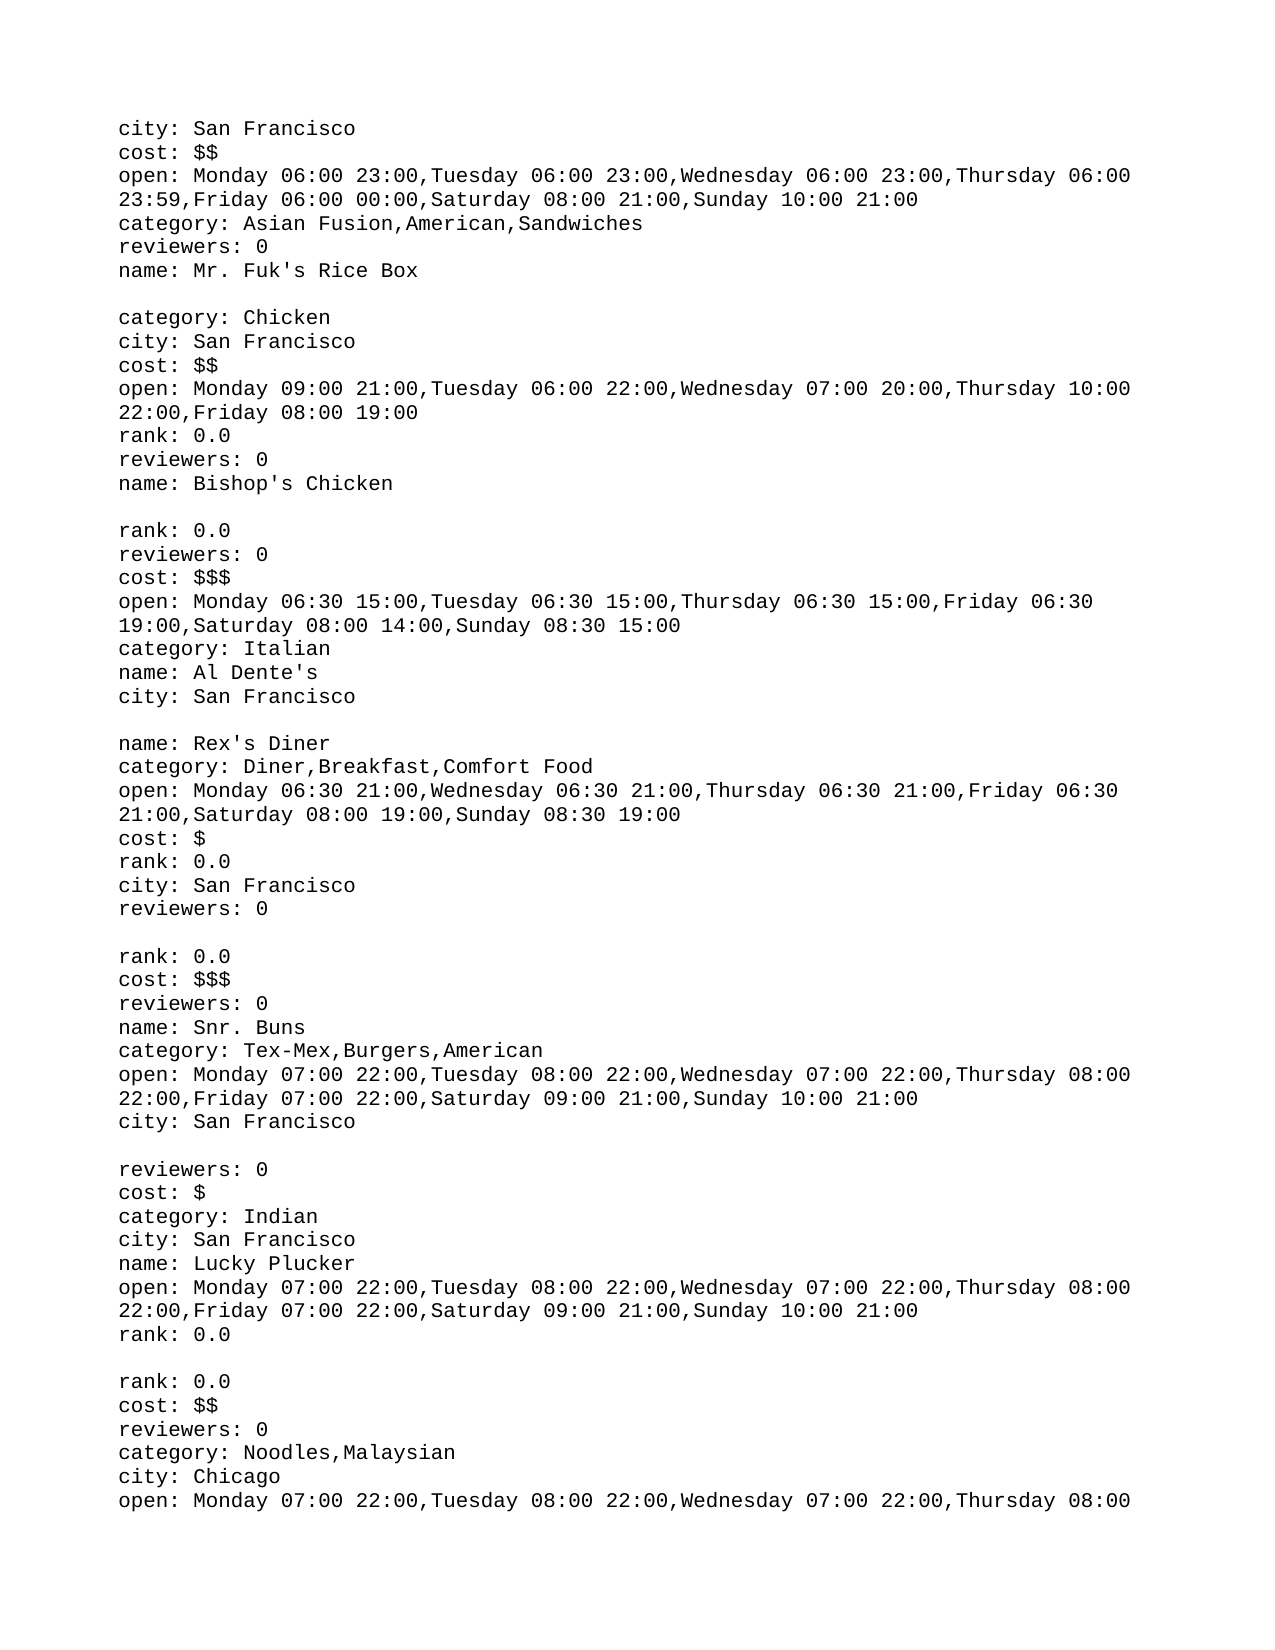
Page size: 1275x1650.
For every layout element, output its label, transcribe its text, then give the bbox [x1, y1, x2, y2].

text category: Indian [118, 1206, 1157, 1229]
text cost: $$ [118, 354, 1157, 378]
text name: Bishop's Chicken [118, 473, 1157, 496]
text rank: 0.0 [118, 1324, 1157, 1348]
text rank: 0.0 [118, 426, 1157, 449]
text cost: $$ [118, 142, 1157, 165]
text city: San Francisco [118, 331, 1157, 354]
text category: Diner,Breakfast,Comfort Food [118, 757, 1157, 780]
text name: Rex's Diner [118, 733, 1157, 757]
text reviewers: 0 [118, 993, 1157, 1017]
text city: Chicago [118, 1466, 1157, 1489]
text rank: 0.0 [118, 1371, 1157, 1395]
text category: Tex-Mex,Burgers,American [118, 1040, 1157, 1064]
text reviewers: 0 [118, 449, 1157, 473]
text name: Snr. Buns [118, 1017, 1157, 1040]
text cost: $ [118, 1182, 1157, 1206]
text rank: 0.0 [118, 851, 1157, 875]
text reviewers: 0 [118, 236, 1157, 260]
text name: Al Dente's [118, 662, 1157, 686]
text name: Mr. Fuk's Rice Box [118, 260, 1157, 284]
text category: Noodles,Malaysian [118, 1442, 1157, 1466]
text city: San Francisco [118, 118, 1157, 142]
text cost: $$ [118, 1395, 1157, 1419]
text category: Asian Fusion,American,Sandwiches [118, 213, 1157, 236]
text cost: $$$ [118, 969, 1157, 993]
text open: Monday 06:30 15:00,Tuesday 06:30 15:00,Thursday 06:30 15:00,Friday 06:30 19:00,Saturday 08:00 14:00,Sunday 08:30 15:00 [118, 591, 1157, 638]
text city: San Francisco [118, 875, 1157, 898]
text reviewers: 0 [118, 898, 1157, 922]
text reviewers: 0 [118, 544, 1157, 567]
text cost: $$$ [118, 567, 1157, 591]
text city: San Francisco [118, 686, 1157, 709]
text reviewers: 0 [118, 1158, 1157, 1182]
text category: Chicken [118, 307, 1157, 331]
text city: San Francisco [118, 1229, 1157, 1253]
text open: Monday 07:00 22:00,Tuesday 08:00 22:00,Wednesday 07:00 22:00,Thursday 08:00 [118, 1489, 1157, 1513]
text reviewers: 0 [118, 1419, 1157, 1442]
text rank: 0.0 [118, 520, 1157, 544]
text name: Lucky Plucker [118, 1253, 1157, 1277]
text open: Monday 07:00 22:00,Tuesday 08:00 22:00,Wednesday 07:00 22:00,Thursday 08:00 22:00,Friday 07:00 22:00,Saturday 09:00 21:00,Sunday 10:00 21:00 [118, 1277, 1157, 1324]
text open: Monday 06:00 23:00,Tuesday 06:00 23:00,Wednesday 06:00 23:00,Thursday 06:00 23:59,Friday 06:00 00:00,Saturday 08:00 21:00,Sunday 10:00 21:00 [118, 165, 1157, 213]
text cost: $ [118, 827, 1157, 851]
text rank: 0.0 [118, 946, 1157, 969]
text open: Monday 06:30 21:00,Wednesday 06:30 21:00,Thursday 06:30 21:00,Friday 06:30 21:00,Saturday 08:00 19:00,Sunday 08:30 19:00 [118, 780, 1157, 827]
text open: Monday 07:00 22:00,Tuesday 08:00 22:00,Wednesday 07:00 22:00,Thursday 08:00 22:00,Friday 07:00 22:00,Saturday 09:00 21:00,Sunday 10:00 21:00 [118, 1064, 1157, 1111]
text category: Italian [118, 638, 1157, 662]
text open: Monday 09:00 21:00,Tuesday 06:00 22:00,Wednesday 07:00 20:00,Thursday 10:00 22:00,Friday 08:00 19:00 [118, 378, 1157, 426]
text city: San Francisco [118, 1111, 1157, 1135]
